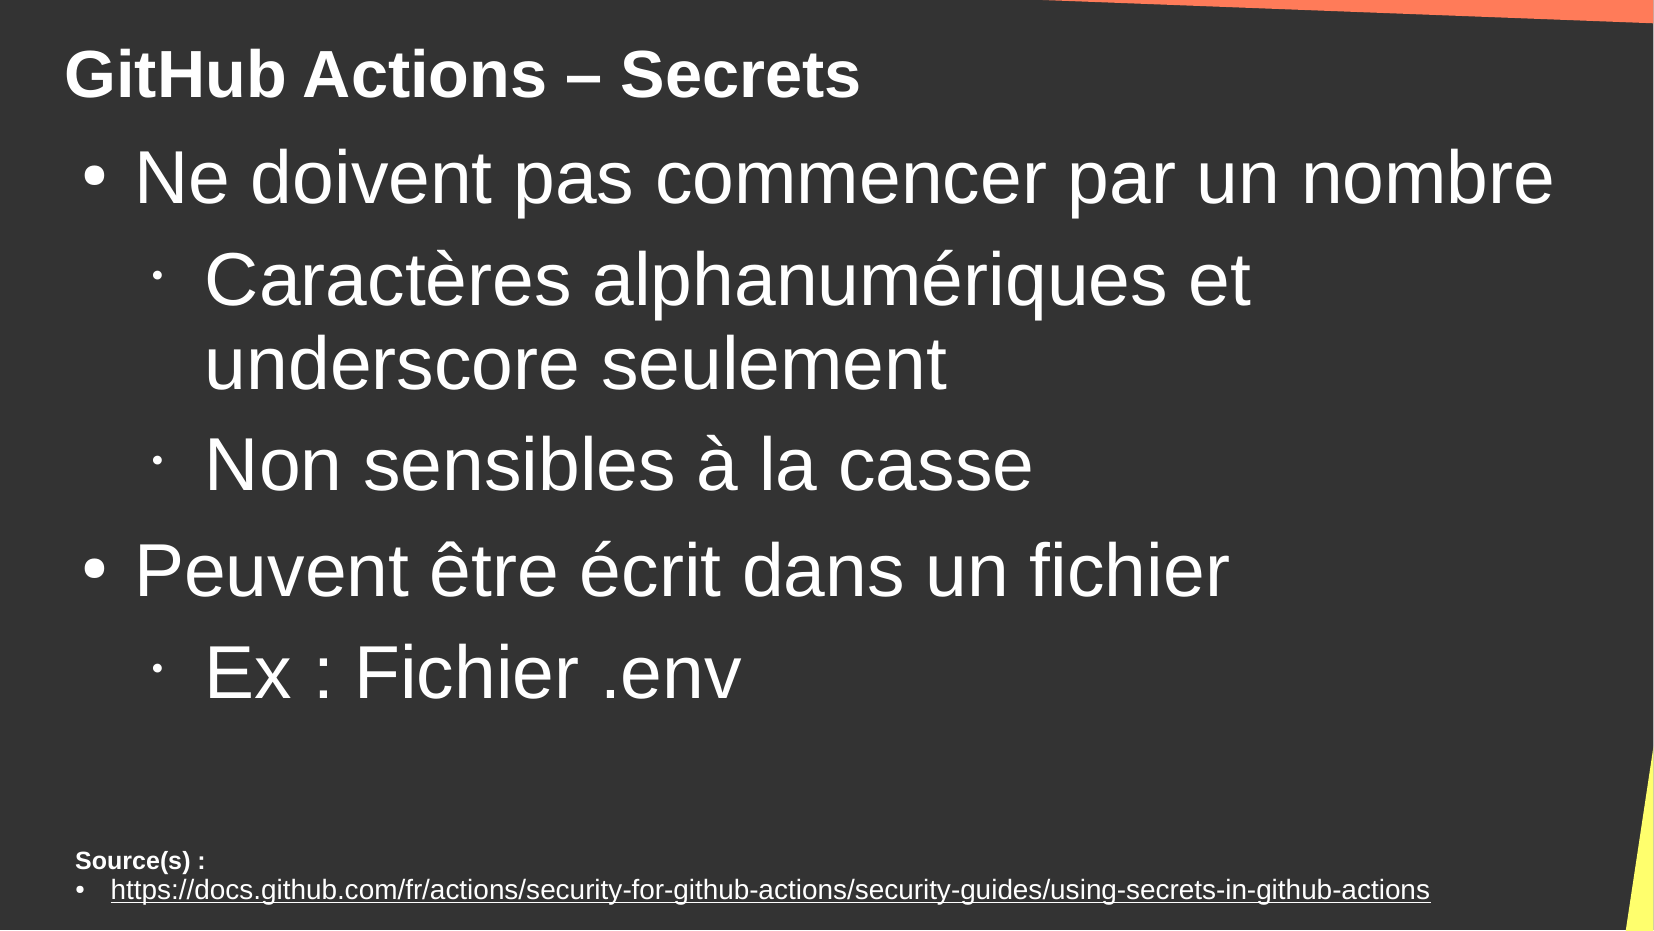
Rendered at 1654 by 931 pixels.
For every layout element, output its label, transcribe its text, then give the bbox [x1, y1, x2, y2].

title GitHub Actions – Secrets [64, 37, 1471, 113]
text_box Source(s) : https://docs.github.com/fr/actions/security-for-github-actions/security-guides/using-secrets-in-github-actions [60, 806, 1607, 914]
list Ne doivent pas commencer par un nombre Caractères alphanumériques et underscore seulement Non sensibles à la casse Peuvent être écrit dans un fichier Ex : Fichier .env [63, 135, 1589, 806]
text_box [1042, 0, 1654, 24]
text_box [1625, 742, 1654, 931]
